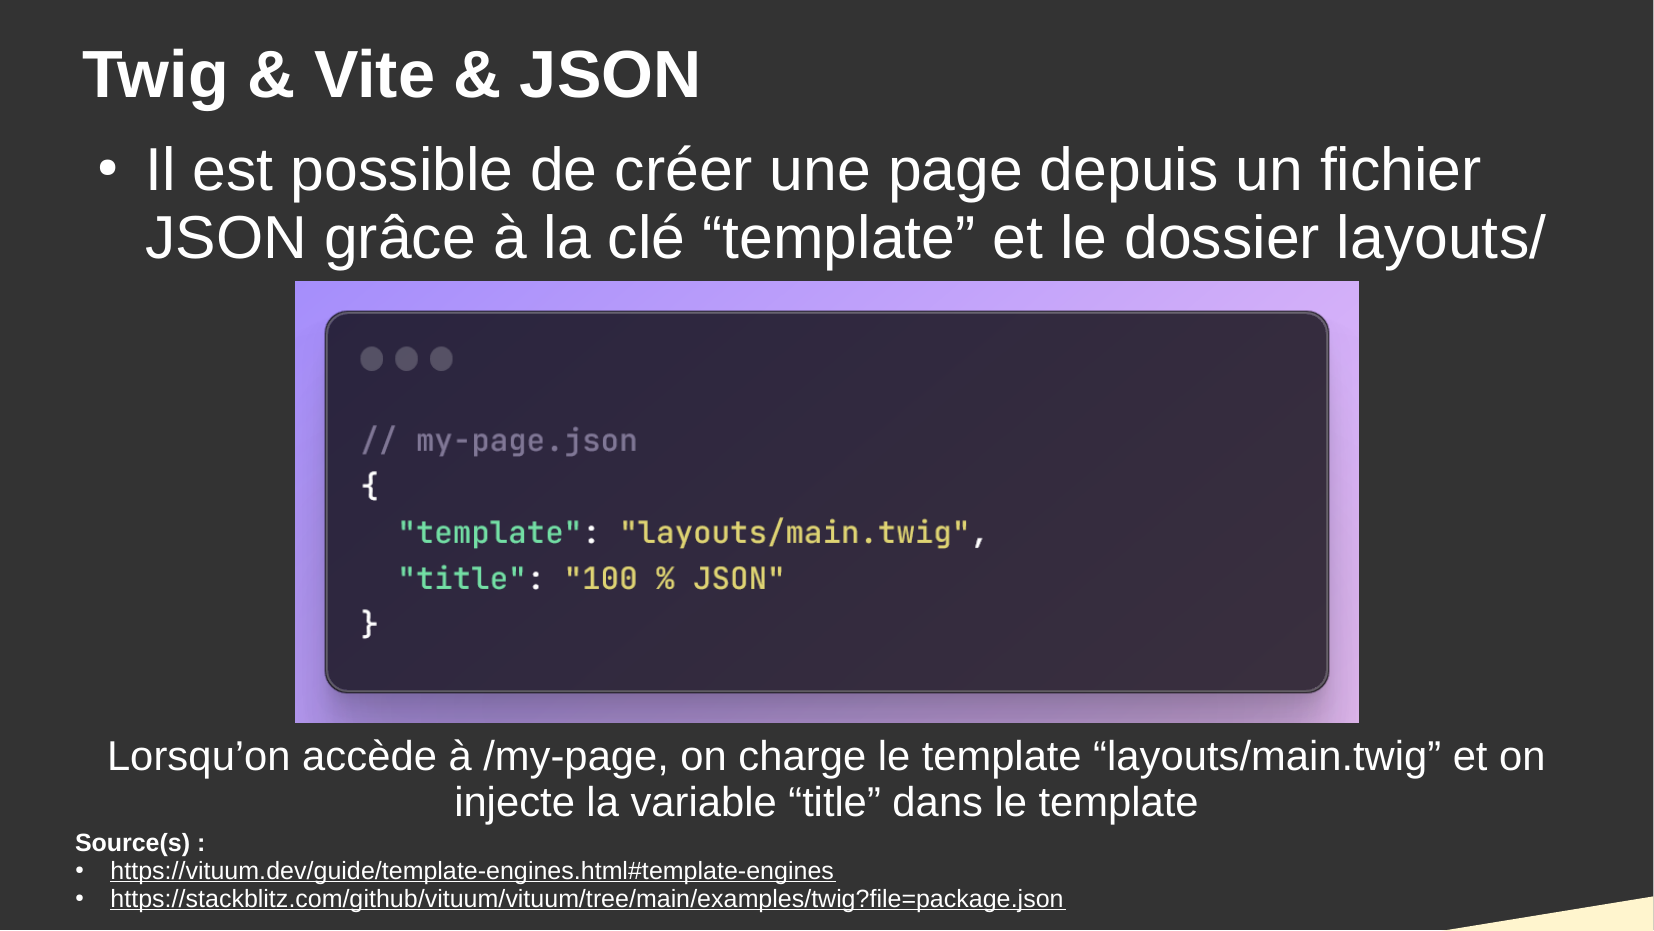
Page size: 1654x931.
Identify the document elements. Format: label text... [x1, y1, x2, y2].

title Twig & Vite & JSON [82, 37, 1571, 112]
picture [295, 281, 1359, 723]
list Il est possible de créer une page depuis un fichier JSON grâce à la clé “template” et le dossier layouts/ [80, 135, 1620, 325]
text_box [1546, 896, 1654, 931]
text_box Source(s) : https://vituum.dev/guide/template-engines.html#template-engines https://stackblitz.com/github/vituum/vituum/tree/main/examples/twig?file=package.json [60, 821, 1546, 931]
list Lorsqu’on accède à /my-page, on charge le template “layouts/main.twig” et on injecte la variable “title” dans le template [64, 732, 1589, 827]
